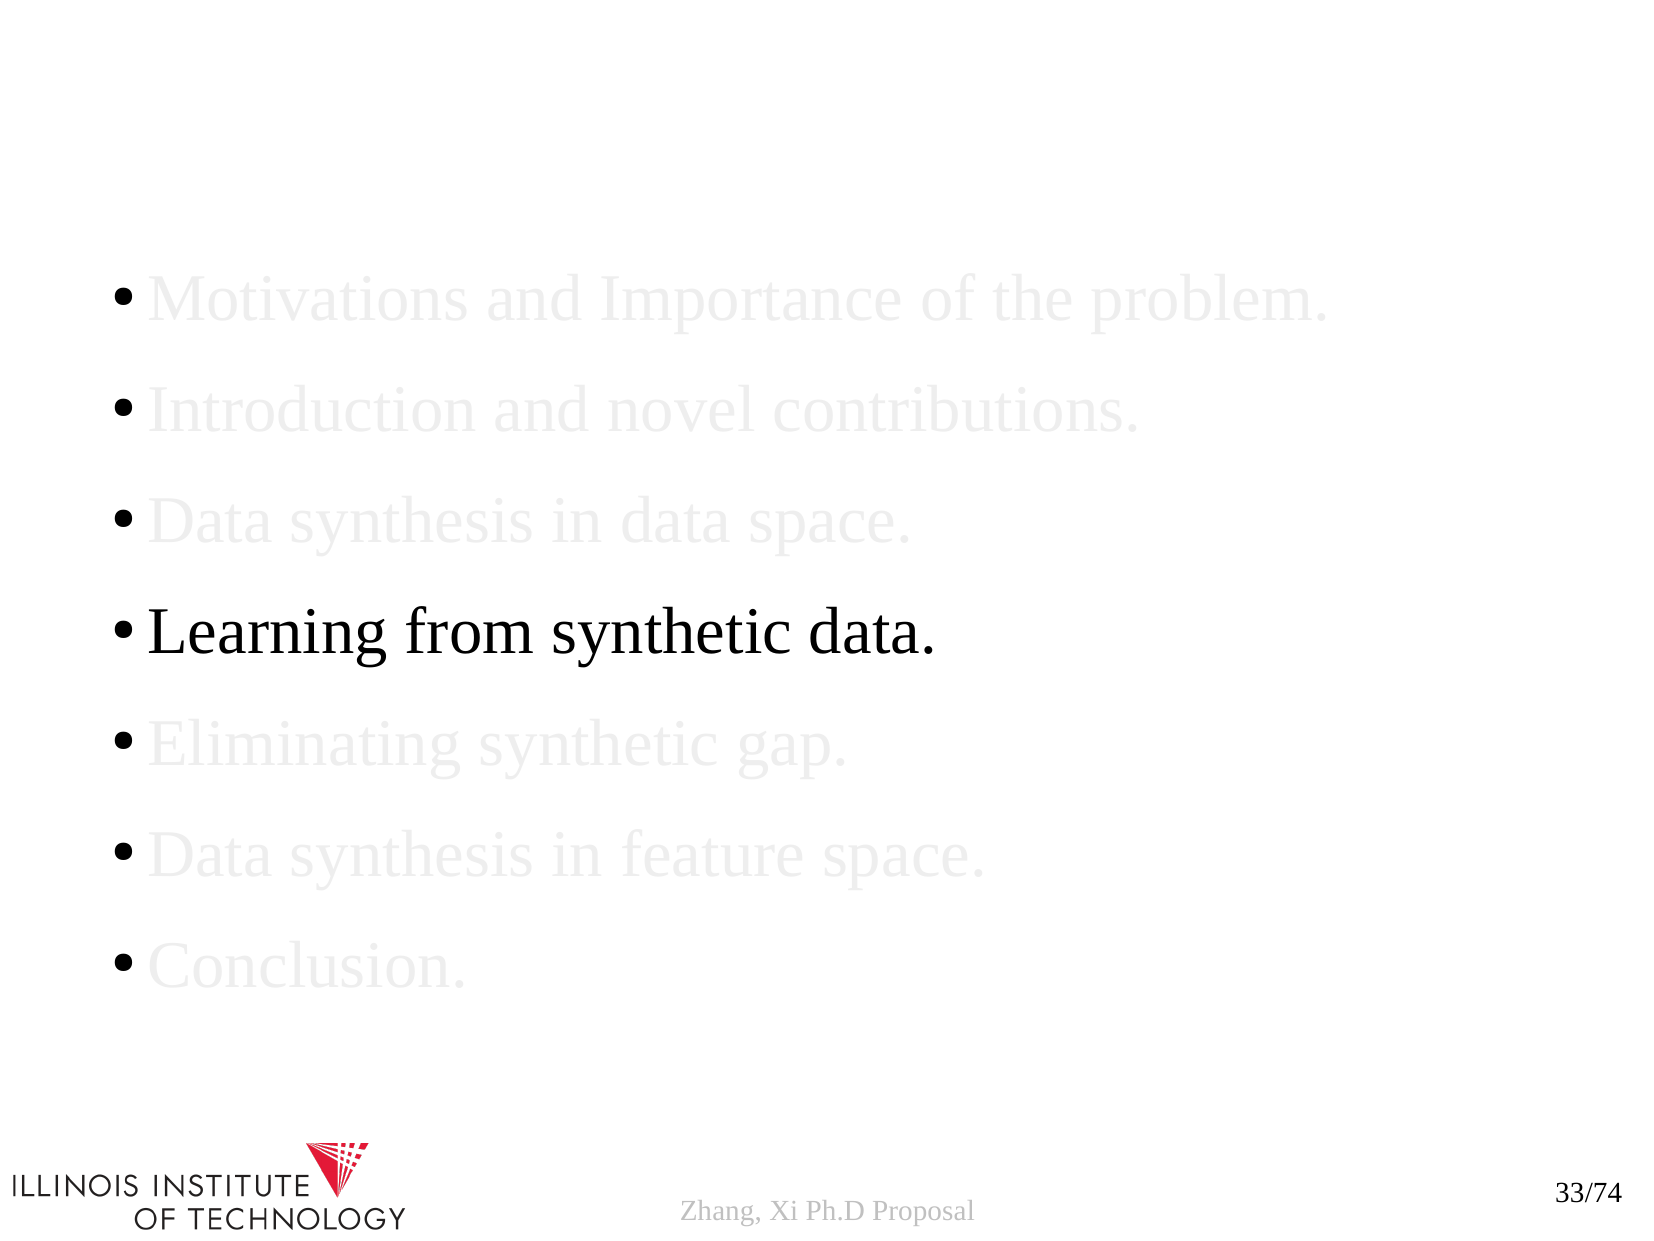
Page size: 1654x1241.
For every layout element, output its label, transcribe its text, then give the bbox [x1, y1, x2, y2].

text_box Motivations and Importance of the problem. Introduction and novel contributions. Data synthesis in data space. Learning from synthetic data. Eliminating synthetic gap. Data synthesis in feature space. Conclusion. [96, 216, 1612, 973]
picture [13, 1142, 406, 1230]
